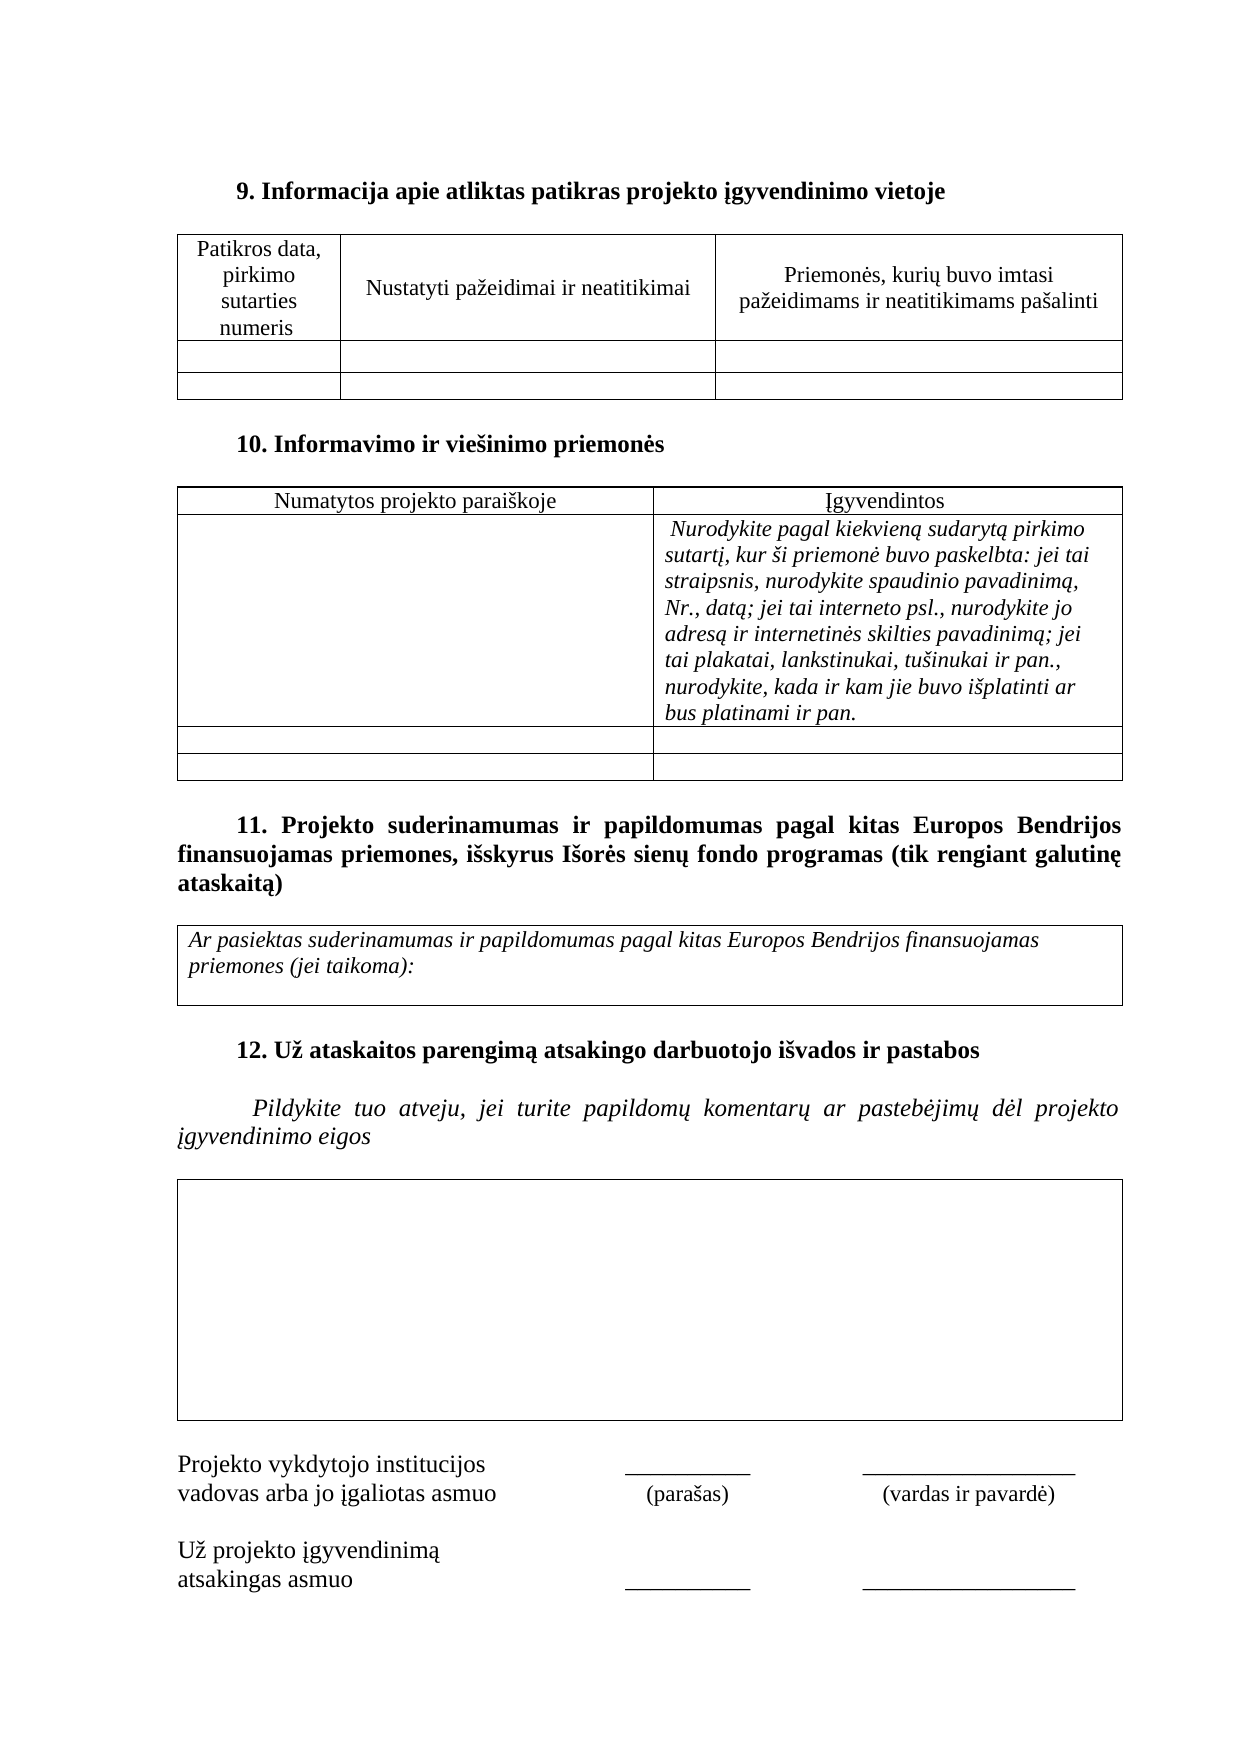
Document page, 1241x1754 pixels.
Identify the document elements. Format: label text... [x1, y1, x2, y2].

text Pildykite tuo atveju, jei turite papildomų komentarų ar pastebėjimų dėl projekto įgyvendinimo eigos [177, 1093, 1122, 1150]
table_cell [178, 515, 653, 726]
table_header Ar pasiektas suderinamumas ir papildomumas pagal kitas Europos Bendrijos finansuojamas priemones (jei taikoma): [178, 926, 1122, 1005]
table_cell [178, 341, 340, 372]
table_header Nustatyti pažeidimai ir neatitikimai [341, 235, 715, 340]
table_cell [178, 727, 653, 753]
table_cell [716, 373, 1122, 399]
table_header Numatytos projekto paraiškoje [178, 488, 653, 514]
table_cell [341, 373, 715, 399]
table_cell [654, 727, 1122, 753]
table_cell [178, 754, 653, 780]
text 10. Informavimo ir viešinimo priemonės [177, 429, 1122, 458]
table_cell [654, 754, 1122, 780]
text vadovas arba jo įgaliotas asmuo (parašas) (vardas ir pavardė) [177, 1478, 1122, 1507]
text Projekto vykdytojo institucijos __________ _________________ [177, 1449, 1122, 1478]
table_cell [341, 341, 715, 372]
table_cell Nurodykite pagal kiekvieną sudarytą pirkimo sutartį, kur ši priemonė buvo paskelbta: jei tai straipsnis, nurodykite spaudinio pavadinimą, Nr., datą; jei tai interneto psl., nurodykite jo adresą ir internetinės skilties pavadinimą; jei tai plakatai, lankstinukai, tušinukai ir pan., nurodykite, kada ir kam jie buvo išplatinti ar bus platinami ir pan. [654, 515, 1122, 726]
table_header Patikros data, pirkimo sutarties numeris [178, 235, 340, 340]
table_header Priemonės, kurių buvo imtasi pažeidimams ir neatitikimams pašalinti [716, 235, 1122, 340]
text Už projekto įgyvendinimą [177, 1536, 1122, 1564]
table_cell [716, 341, 1122, 372]
text 12. Už ataskaitos parengimą atsakingo darbuotojo išvados ir pastabos [177, 1035, 1122, 1064]
table_header [178, 1180, 1122, 1419]
table_cell [178, 373, 340, 399]
text 9. Informacija apie atliktas patikras projekto įgyvendinimo vietoje [177, 176, 1122, 205]
text atsakingas asmuo __________ _________________ [177, 1564, 1122, 1593]
text 11. Projekto suderinamumas ir papildomumas pagal kitas Europos Bendrijos finansuojamas priemones, išskyrus Išorės sienų fondo programas (tik rengiant galutinę ataskaitą) [177, 810, 1122, 896]
table_header Įgyvendintos [654, 488, 1122, 514]
